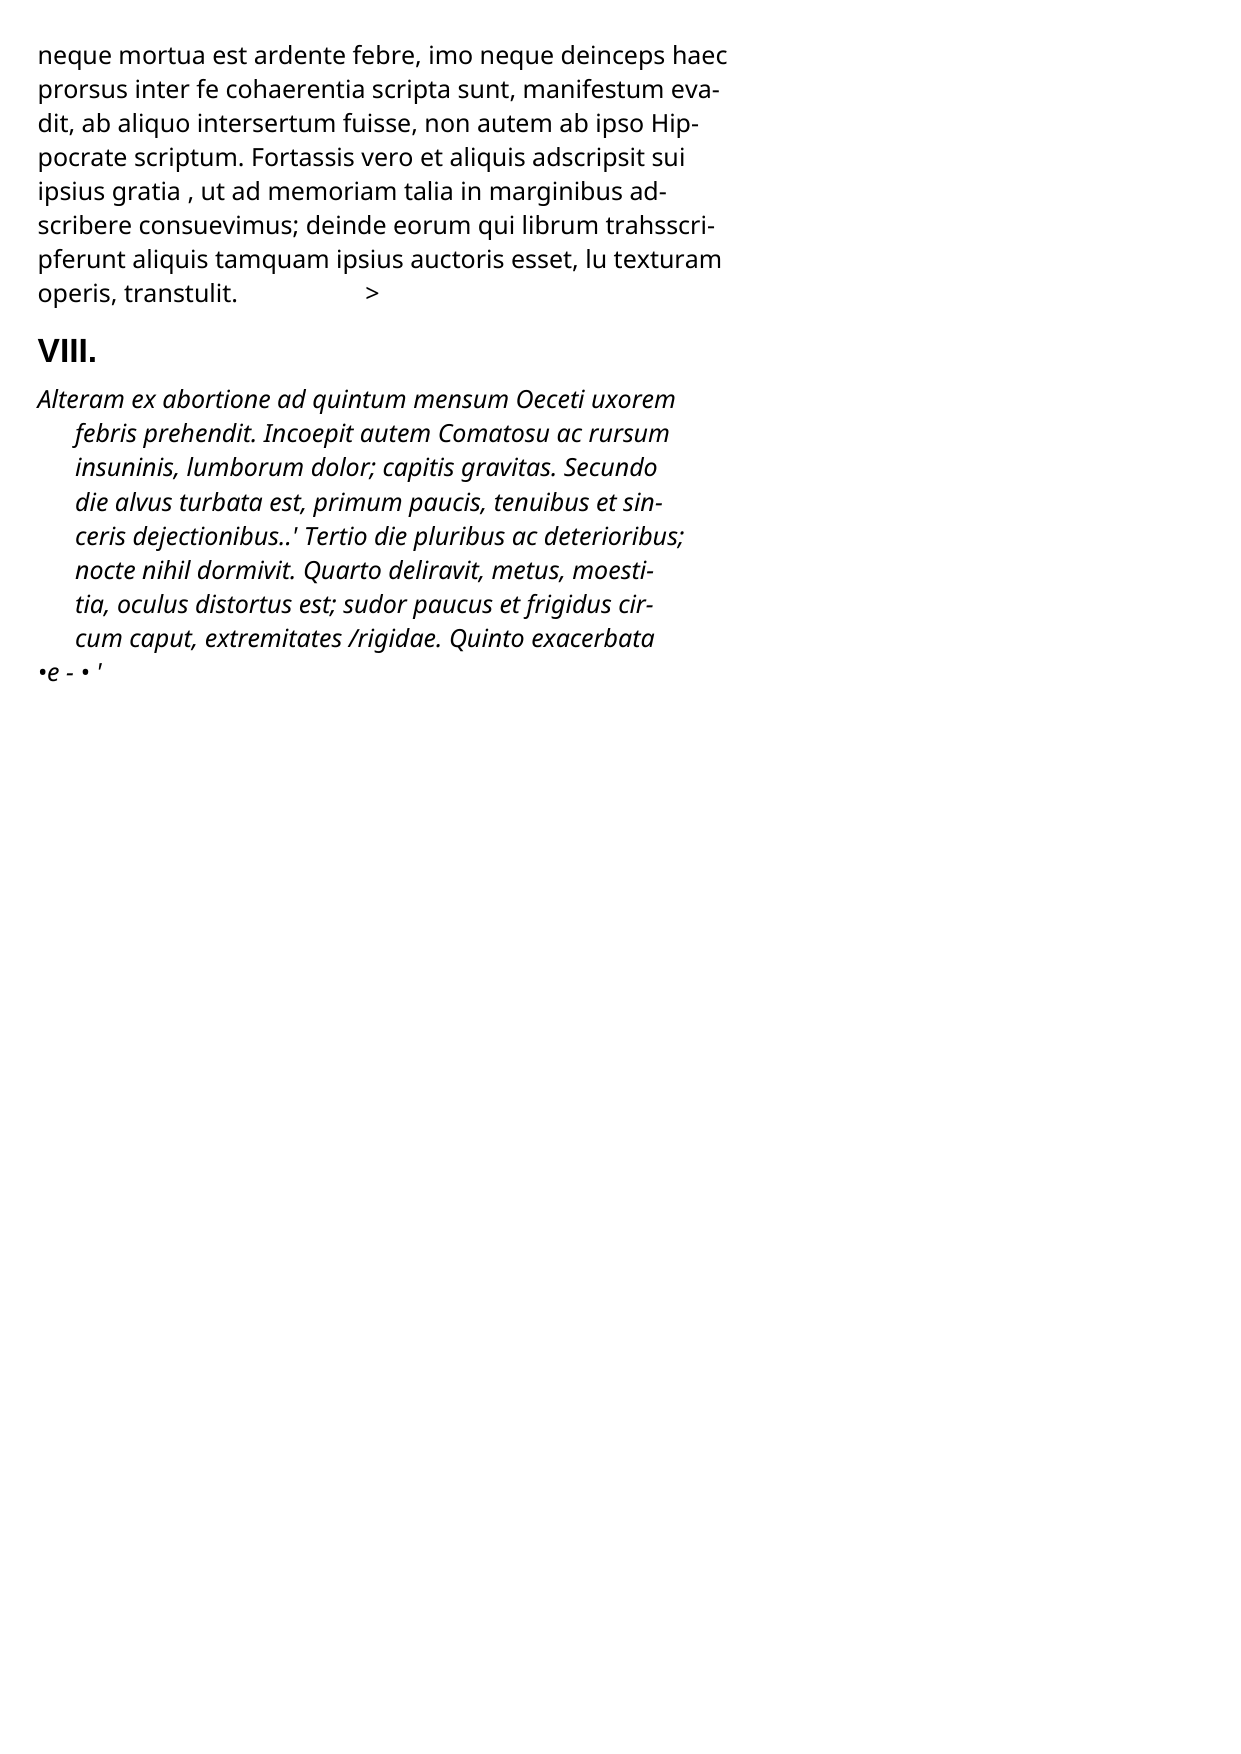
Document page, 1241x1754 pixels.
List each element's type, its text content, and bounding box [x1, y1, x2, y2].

subtitle VIII. [37, 331, 1203, 369]
text neque mortua est ardente febre, imo neque deinceps haec prorsus inter fe cohaerentia scripta sunt, manifestum eva- dit, ab aliquo intersertum fuisse, non autem ab ipso Hip- pocrate scriptum. Fortassis vero et aliquis adscripsit sui ipsius gratia , ut ad memoriam talia in marginibus ad- scribere consuevimus; deinde eorum qui librum trahsscri- pferunt aliquis tamquam ipsius auctoris esset, lu texturam operis, transtulit. > [37, 37, 1203, 310]
text Alteram ex abortione ad quintum mensum Oeceti uxorem febris prehendit. Incoepit autem Comatosu ac rursum insuninis, lumborum dolor; capitis gravitas. Secundo die alvus turbata est, primum paucis, tenuibus et sin- ceris dejectionibus..' Tertio die pluribus ac deterioribus; nocte nihil dormivit. Quarto deliravit, metus, moesti- tia, oculus distortus est; sudor paucus et frigidus cir- cum caput, extremitates /rigidae. Quinto exacerbata [37, 382, 1203, 654]
text •e - • ' [37, 654, 1203, 688]
